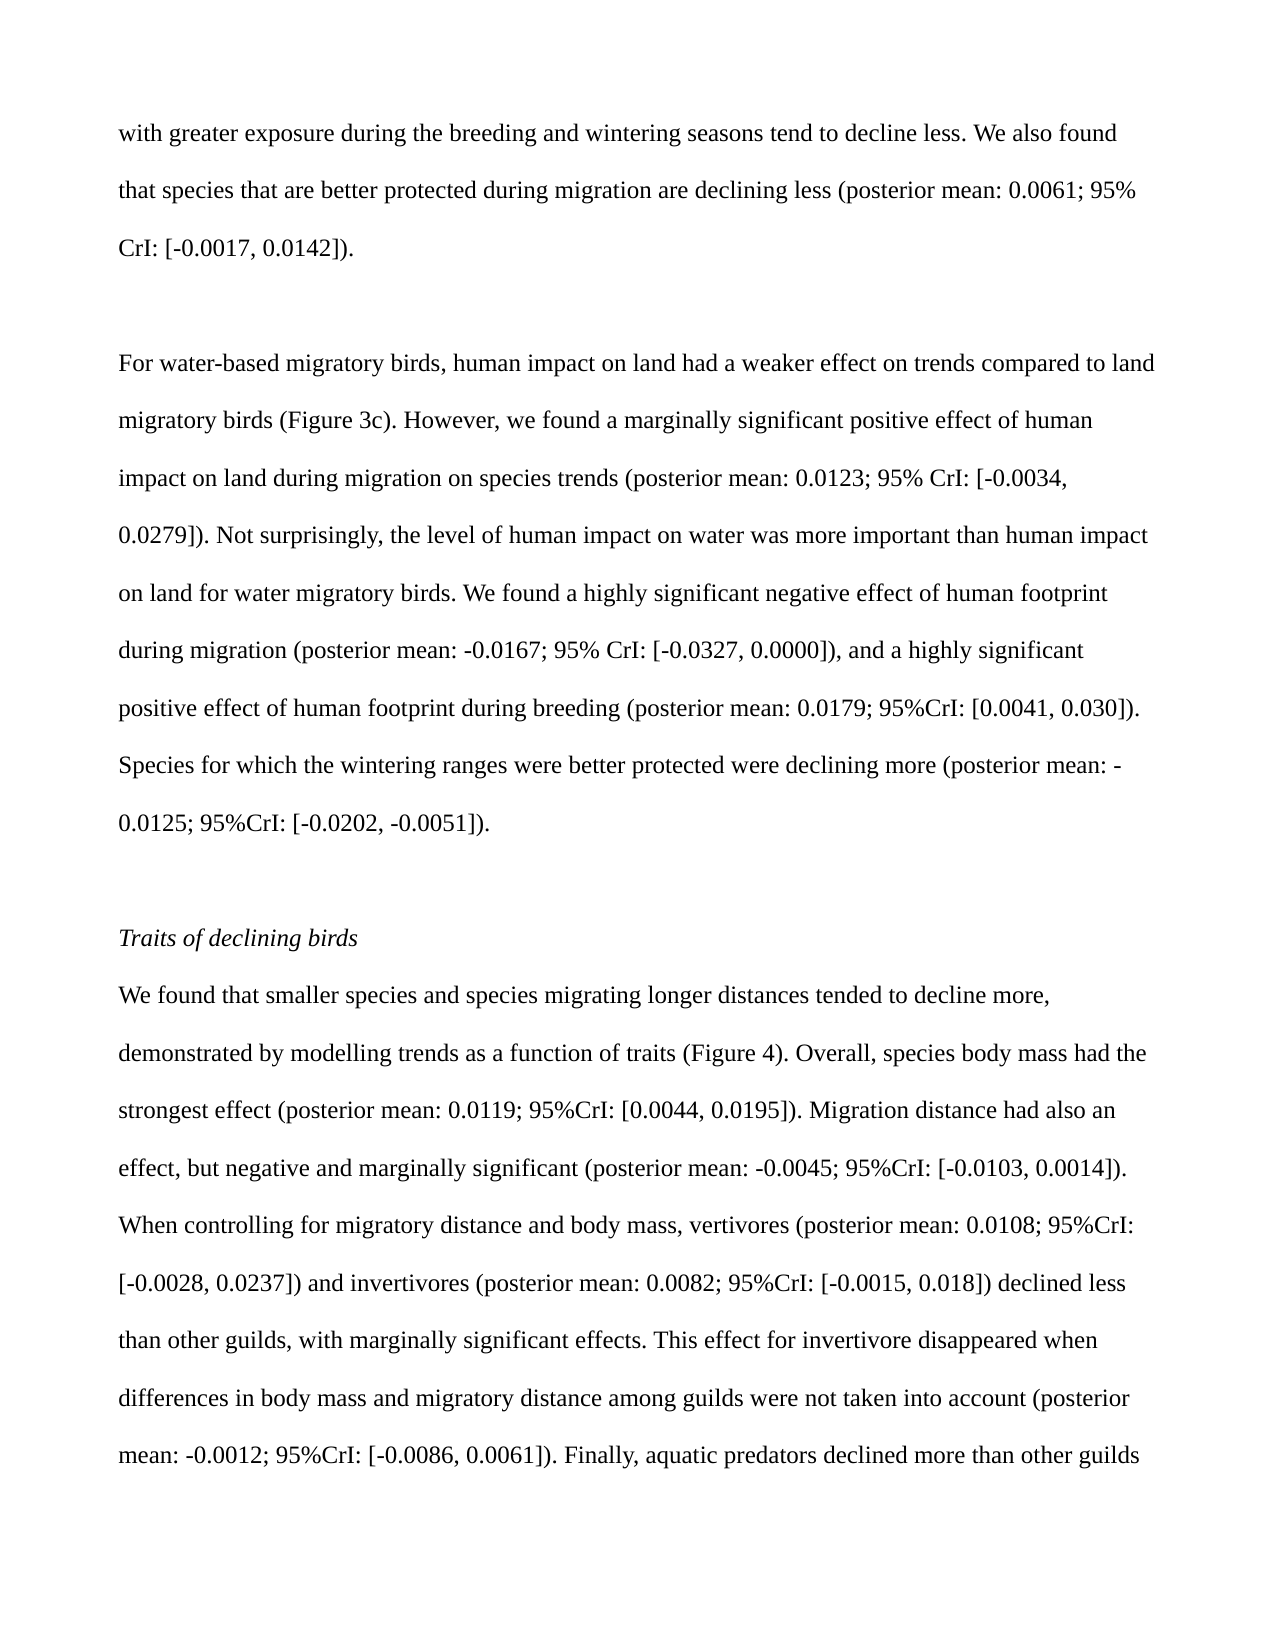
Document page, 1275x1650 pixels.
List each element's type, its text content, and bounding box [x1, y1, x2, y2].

text Traits of declining birds [118, 923, 1157, 952]
text For water-based migratory birds, human impact on land had a weaker effect on trends compared to land migratory birds (Figure 3c). However, we found a marginally significant positive effect of human impact on land during migration on species trends (posterior mean: 0.0123; 95% CrI: [-0.0034, 0.0279]). Not surprisingly, the level of human impact on water was more important than human impact on land for water migratory birds. We found a highly significant negative effect of human footprint during migration (posterior mean: -0.0167; 95% CrI: [-0.0327, 0.0000]), and a highly significant positive effect of human footprint during breeding (posterior mean: 0.0179; 95%CrI: [0.0041, 0.030]). Species for which the wintering ranges were better protected were declining more (posterior mean: -0.0125; 95%CrI: [-0.0202, -0.0051]). [118, 348, 1157, 837]
text We found that smaller species and species migrating longer distances tended to decline more, demonstrated by modelling trends as a function of traits (Figure 4). Overall, species body mass had the strongest effect (posterior mean: 0.0119; 95%CrI: [0.0044, 0.0195]). Migration distance had also an effect, but negative and marginally significant (posterior mean: -0.0045; 95%CrI: [-0.0103, 0.0014]). When controlling for migratory distance and body mass, vertivores (posterior mean: 0.0108; 95%CrI: [-0.0028, 0.0237]) and invertivores (posterior mean: 0.0082; 95%CrI: [-0.0015, 0.018]) declined less than other guilds, with marginally significant effects. This effect for invertivore disappeared when differences in body mass and migratory distance among guilds were not taken into account (posterior mean: -0.0012; 95%CrI: [-0.0086, 0.0061]). Finally, aquatic predators declined more than other guilds [118, 981, 1157, 1469]
text with greater exposure during the breeding and wintering seasons tend to decline less. We also found that species that are better protected during migration are declining less (posterior mean: 0.0061; 95% CrI: [-0.0017, 0.0142]). [118, 118, 1157, 262]
